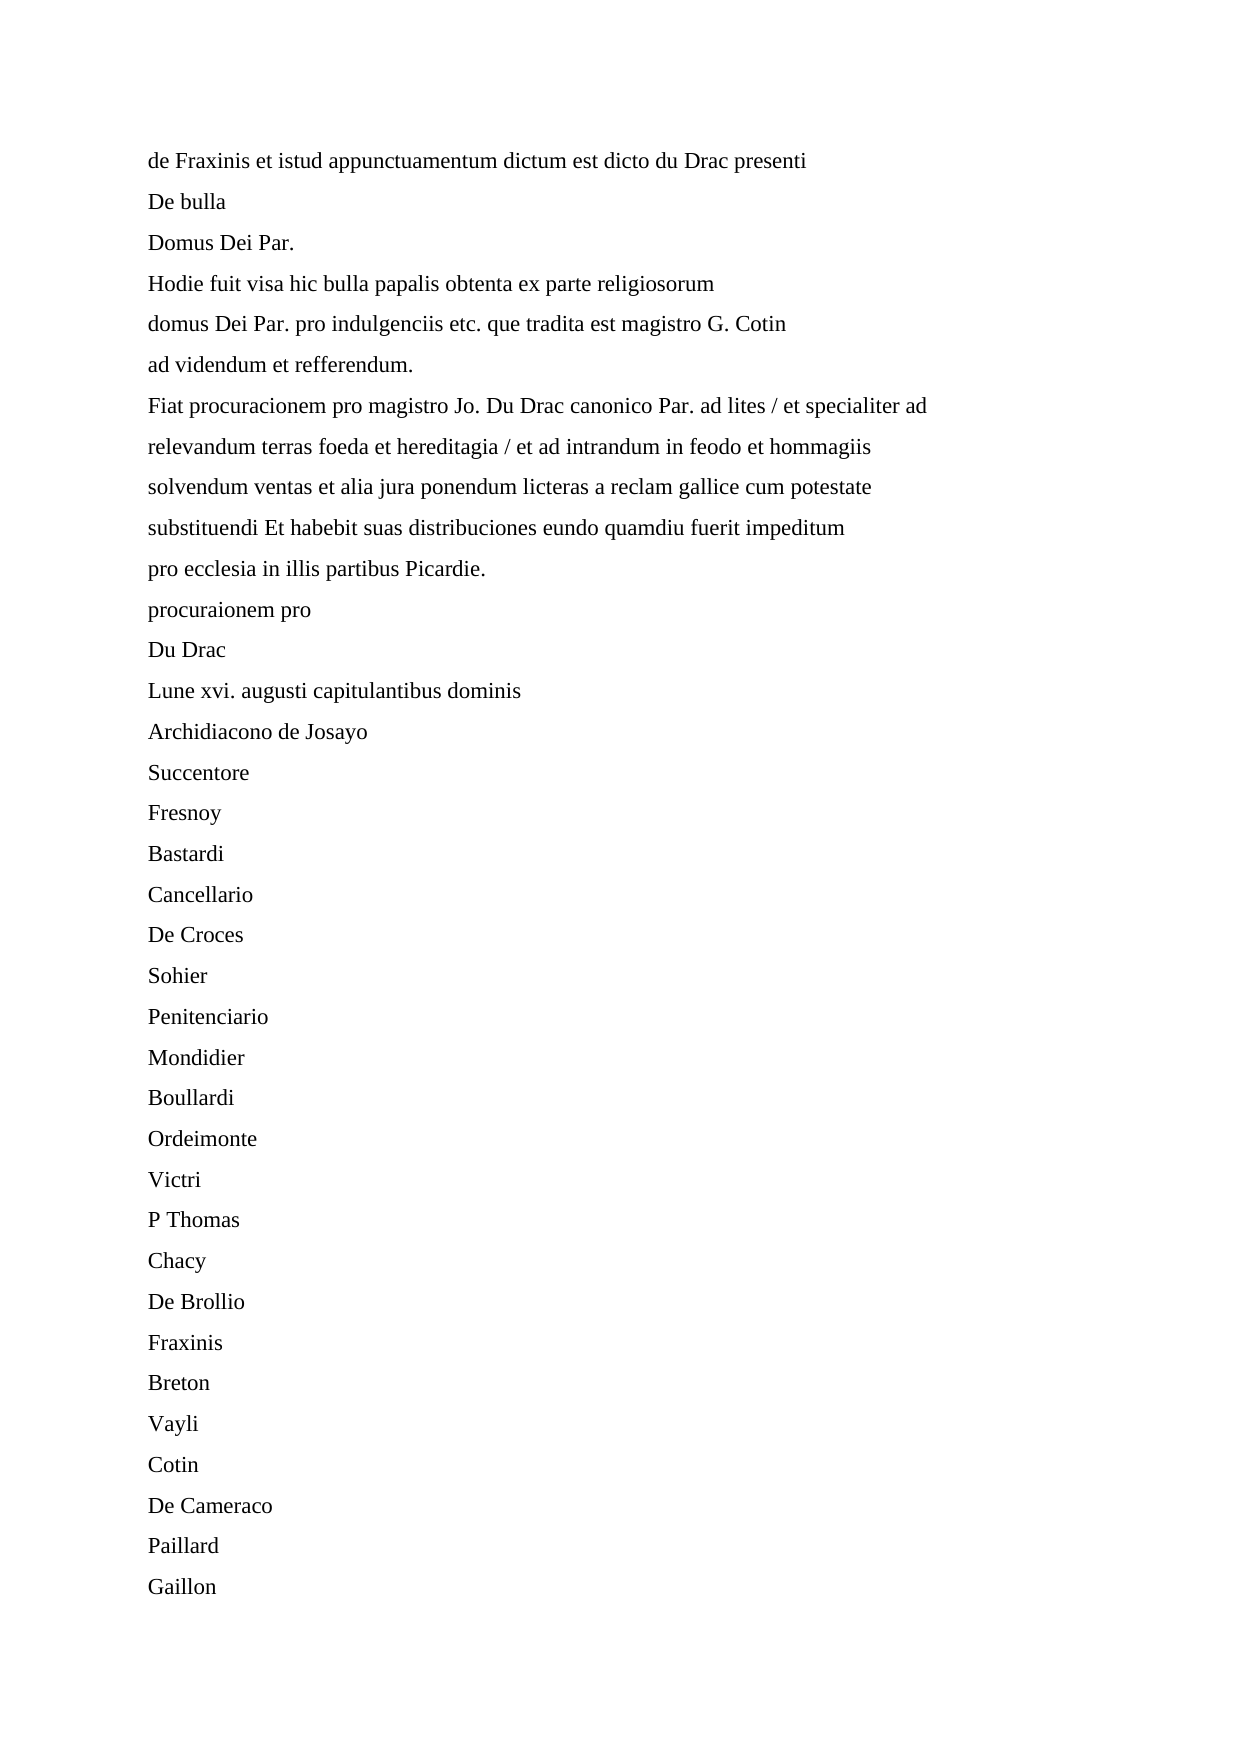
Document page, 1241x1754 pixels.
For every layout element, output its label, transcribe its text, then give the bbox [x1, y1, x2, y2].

text Vayli [148, 1410, 1093, 1437]
text de Fraxinis et istud appunctuamentum dictum est dicto du Drac presenti [148, 148, 1093, 174]
text Fiat procuracionem pro magistro Jo. Du Drac canonico Par. ad lites / et specialiter ad [148, 392, 1093, 418]
text Hodie fuit visa hic bulla papalis obtenta ex parte religiosorum [148, 270, 1093, 296]
text Mondidier [148, 1044, 1093, 1070]
text Du Drac [148, 636, 1093, 663]
text Domus Dei Par. [148, 229, 1093, 255]
text Succentore [148, 758, 1093, 785]
text Lune xvi. augusti capitulantibus dominis [148, 677, 1093, 703]
text substituendi Et habebit suas distribuciones eundo quamdiu fuerit impeditum [148, 514, 1093, 541]
text Boullardi [148, 1084, 1093, 1111]
text Penitenciario [148, 1003, 1093, 1029]
text Cancellario [148, 881, 1093, 907]
text De bulla [148, 188, 1093, 215]
text Fraxinis [148, 1329, 1093, 1355]
text Ordeimonte [148, 1125, 1093, 1151]
text Bastardi [148, 840, 1093, 866]
text Breton [148, 1369, 1093, 1396]
text Victri [148, 1166, 1093, 1192]
text P Thomas [148, 1207, 1093, 1233]
text Archidiacono de Josayo [148, 718, 1093, 744]
text Sohier [148, 962, 1093, 988]
text procuraionem pro [148, 596, 1093, 622]
text De Croces [148, 921, 1093, 948]
text Chacy [148, 1247, 1093, 1274]
text Fresnoy [148, 799, 1093, 826]
text Gaillon [148, 1573, 1093, 1599]
text relevandum terras foeda et hereditagia / et ad intrandum in feodo et hommagiis [148, 433, 1093, 459]
text Paillard [148, 1532, 1093, 1559]
text pro ecclesia in illis partibus Picardie. [148, 555, 1093, 581]
text ad videndum et refferendum. [148, 351, 1093, 378]
text solvendum ventas et alia jura ponendum licteras a reclam gallice cum potestate [148, 473, 1093, 500]
text De Cameraco [148, 1492, 1093, 1518]
text De Brollio [148, 1288, 1093, 1314]
text domus Dei Par. pro indulgenciis etc. que tradita est magistro G. Cotin [148, 311, 1093, 337]
text Cotin [148, 1451, 1093, 1477]
